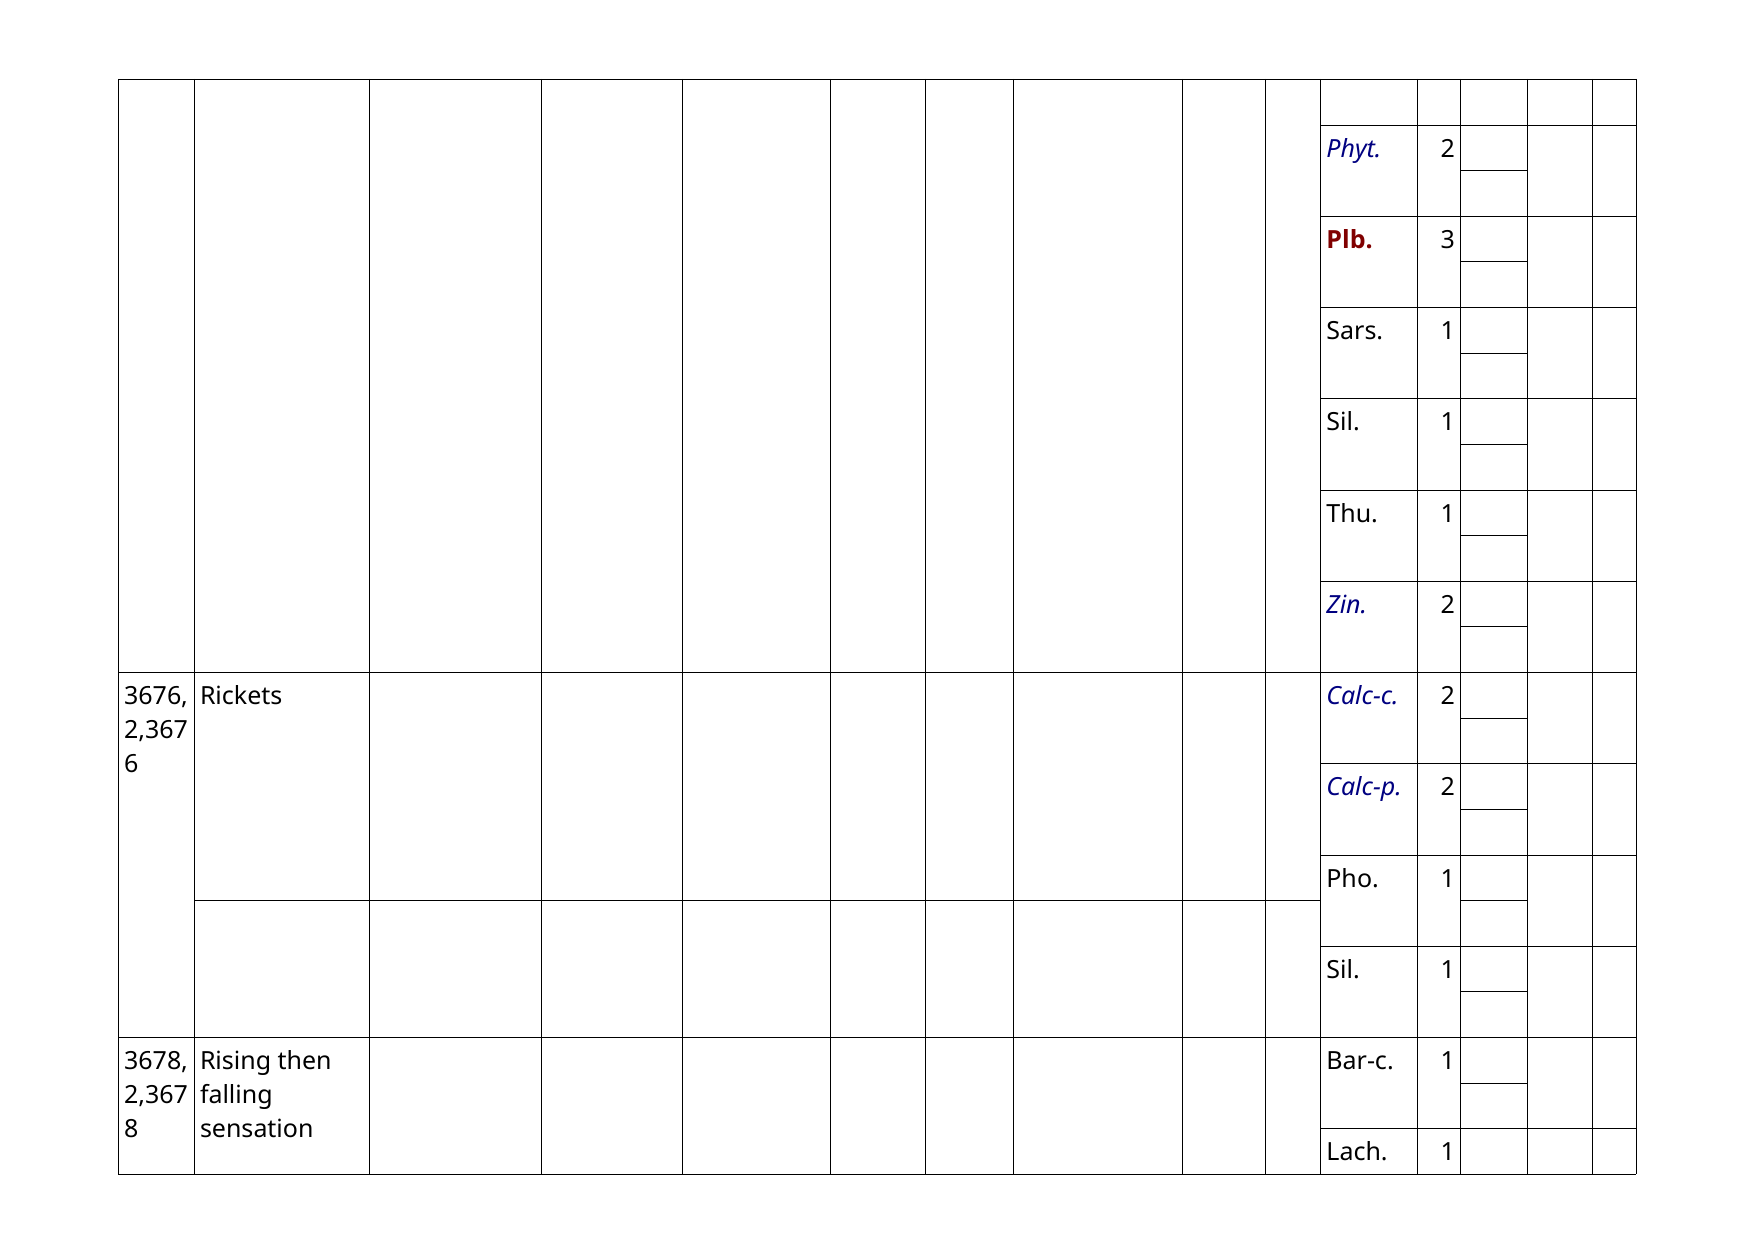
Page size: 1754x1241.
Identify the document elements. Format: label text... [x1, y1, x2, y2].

table_cell Pho. [1321, 856, 1417, 946]
table_cell [1461, 217, 1527, 261]
table_cell Zin. [1321, 582, 1417, 672]
table_cell [1528, 673, 1592, 763]
table_cell [1593, 673, 1636, 763]
table_cell [1528, 491, 1592, 581]
table_cell [926, 1038, 1013, 1174]
table_cell [1266, 1038, 1320, 1174]
table_cell 3 [1418, 217, 1460, 307]
table_cell [542, 1038, 682, 1174]
table_cell [1461, 354, 1527, 398]
table_cell [1461, 764, 1527, 809]
table_cell Calc-c. [1321, 673, 1417, 763]
table_cell [831, 901, 925, 1037]
table_cell [1461, 1129, 1527, 1174]
table_cell [683, 673, 830, 900]
table_cell [1528, 308, 1592, 398]
table_cell [926, 901, 1013, 1037]
table_cell [1593, 217, 1636, 307]
table_cell 1 [1418, 947, 1460, 1037]
table_cell [1461, 719, 1527, 763]
table_cell [683, 80, 830, 672]
table_cell [1461, 171, 1527, 216]
table_cell [1461, 947, 1527, 991]
table_cell [1461, 1084, 1527, 1128]
table_cell 2 [1418, 126, 1460, 216]
table_cell [370, 80, 541, 672]
table_cell 1 [1418, 308, 1460, 398]
table_cell [542, 901, 682, 1037]
table_cell [1266, 673, 1320, 900]
table_cell [926, 80, 1013, 672]
table_cell [1528, 126, 1592, 216]
table_cell [1461, 992, 1527, 1037]
table_cell [1528, 947, 1592, 1037]
table_cell Sars. [1321, 308, 1417, 398]
table_cell [1461, 445, 1527, 489]
table_cell [1593, 80, 1636, 124]
table_cell [1528, 764, 1592, 854]
table_cell Calc-p. [1321, 764, 1417, 854]
table_cell [683, 901, 830, 1037]
table_cell [1461, 80, 1527, 124]
table_cell [1183, 80, 1265, 672]
table_cell 2 [1418, 582, 1460, 672]
table_cell [1461, 901, 1527, 946]
table_cell [195, 80, 369, 672]
table_cell [1528, 582, 1592, 672]
table_cell [831, 80, 925, 672]
table_cell [1266, 901, 1320, 1037]
table_cell [1014, 901, 1182, 1037]
table_cell [1014, 673, 1182, 900]
table_cell [1593, 126, 1636, 216]
table_cell Thu. [1321, 491, 1417, 581]
table_cell 3676,2,3676 [119, 673, 194, 1037]
table_cell Rickets [195, 673, 369, 900]
table_cell Sil. [1321, 399, 1417, 489]
table_cell [831, 673, 925, 900]
table_cell Lach. [1321, 1129, 1417, 1174]
table_cell 2 [1418, 673, 1460, 763]
table_cell [1593, 582, 1636, 672]
table_cell [370, 901, 541, 1037]
table_cell Bar-c. [1321, 1038, 1417, 1128]
table_cell [1461, 856, 1527, 900]
table_cell [926, 673, 1013, 900]
table_cell [683, 1038, 830, 1174]
table_cell [1461, 673, 1527, 718]
table_cell [1593, 1129, 1636, 1174]
table_cell [1593, 308, 1636, 398]
table_cell [1528, 80, 1592, 124]
table_cell [1461, 582, 1527, 626]
table_cell [195, 901, 369, 1037]
table_cell 3678,2,3678 [119, 1038, 194, 1174]
table_cell [1461, 536, 1527, 581]
table_cell [831, 1038, 925, 1174]
table_cell 2 [1418, 764, 1460, 854]
table_cell Phyt. [1321, 126, 1417, 216]
table_cell [1183, 1038, 1265, 1174]
table_cell [1528, 1129, 1592, 1174]
table_cell [1593, 399, 1636, 489]
table_cell Rising then falling sensation [195, 1038, 369, 1174]
table_cell Plb. [1321, 217, 1417, 307]
table_cell [1321, 80, 1417, 124]
table_cell [119, 80, 194, 672]
table_cell [1461, 399, 1527, 444]
table_cell [1418, 80, 1460, 124]
table_cell [1461, 491, 1527, 535]
table_cell [1528, 856, 1592, 946]
table_cell [370, 1038, 541, 1174]
table_cell [370, 673, 541, 900]
table_cell [1528, 399, 1592, 489]
table_cell [1528, 1038, 1592, 1128]
table_cell 1 [1418, 399, 1460, 489]
table_cell Sil. [1321, 947, 1417, 1037]
table_cell [1461, 810, 1527, 854]
table_cell [1461, 126, 1527, 170]
table_cell [542, 673, 682, 900]
table_cell [1014, 1038, 1182, 1174]
table_cell [1266, 80, 1320, 672]
table_cell [1014, 80, 1182, 672]
table_cell 1 [1418, 856, 1460, 946]
table_cell [1593, 1038, 1636, 1128]
table_cell [1461, 262, 1527, 307]
table_cell [542, 80, 682, 672]
table_cell [1461, 308, 1527, 353]
table_cell [1528, 217, 1592, 307]
table_cell 1 [1418, 1129, 1460, 1174]
table_cell [1183, 901, 1265, 1037]
table_cell 1 [1418, 491, 1460, 581]
table_cell [1593, 491, 1636, 581]
table_cell [1593, 947, 1636, 1037]
table_cell [1183, 673, 1265, 900]
table_cell [1461, 627, 1527, 672]
table_cell 1 [1418, 1038, 1460, 1128]
table_cell [1593, 856, 1636, 946]
table_cell [1461, 1038, 1527, 1083]
table_cell [1593, 764, 1636, 854]
